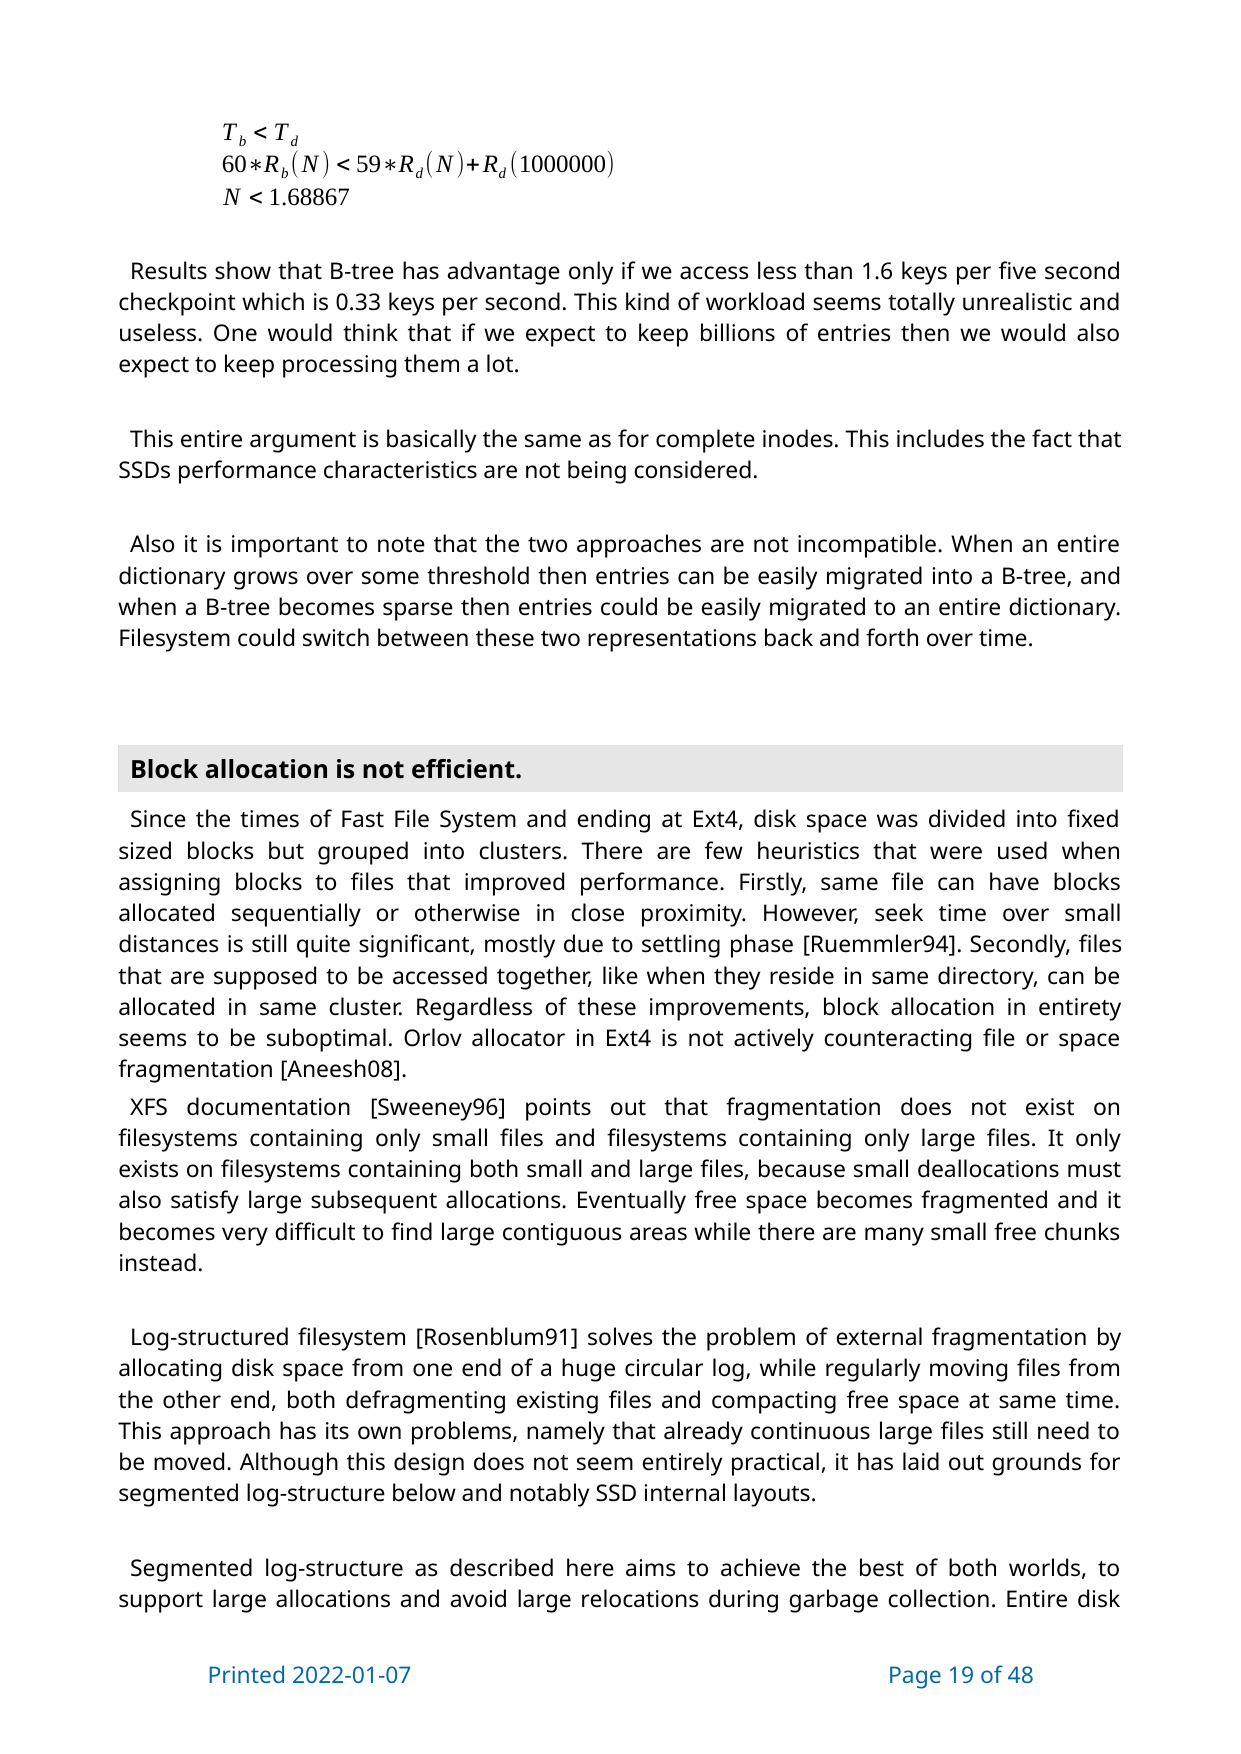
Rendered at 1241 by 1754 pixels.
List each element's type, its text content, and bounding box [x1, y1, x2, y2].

subtitle Block allocation is not efficient. [119, 746, 1122, 791]
text Log-structured filesystem [Rosenblum91] solves the problem of external fragmentation by allocating disk space from one end of a huge circular log, while regularly moving files from the other end, both defragmenting existing files and compacting free space at same time. This approach has its own problems, namely that already continuous large files still need to be moved. Although this design does not seem entirely practical, it has laid out grounds for segmented log-structure below and notably SSD internal layouts. [118, 1321, 1122, 1509]
text Segmented log-structure as described here aims to achieve the best of both worlds, to support large allocations and avoid large relocations during garbage collection. Entire disk [118, 1552, 1122, 1614]
text Also it is important to note that the two approaches are not incompatible. When an entire dictionary grows over some threshold then entries can be easily migrated into a B-tree, and when a B-tree becomes sparse then entries could be easily migrated to an entire dictionary. Filesystem could switch between these two representations back and forth over time. [118, 528, 1122, 653]
text Since the times of Fast File System and ending at Ext4, disk space was divided into fixed sized blocks but grouped into clusters. There are few heuristics that were used when assigning blocks to files that improved performance. Firstly, same file can have blocks allocated sequentially or otherwise in close proximity. However, seek time over small distances is still quite significant, mostly due to settling phase [Ruemmler94]. Secondly, files that are supposed to be accessed together, like when they reside in same directory, can be allocated in same cluster. Regardless of these improvements, block allocation in entirety seems to be suboptimal. Orlov allocator in Ext4 is not actively counteracting file or space fragmentation [Aneesh08]. [118, 803, 1122, 1084]
text Results show that B-tree has advantage only if we access less than 1.6 keys per five second checkpoint which is 0.33 keys per second. This kind of workload seems totally unrealistic and useless. One would think that if we expect to keep billions of entries then we would also expect to keep processing them a lot. [118, 254, 1122, 379]
text This entire argument is basically the same as for complete inodes. This includes the fact that SSDs performance characteristics are not being considered. [118, 423, 1122, 485]
text XFS documentation [Sweeney96] points out that fragmentation does not exist on filesystems containing only small files and filesystems containing only large files. It only exists on filesystems containing both small and large files, because small deallocations must also satisfy large subsequent allocations. Eventually free space becomes fragmented and it becomes very difficult to find large contiguous areas while there are many small free chunks instead. [118, 1091, 1122, 1278]
